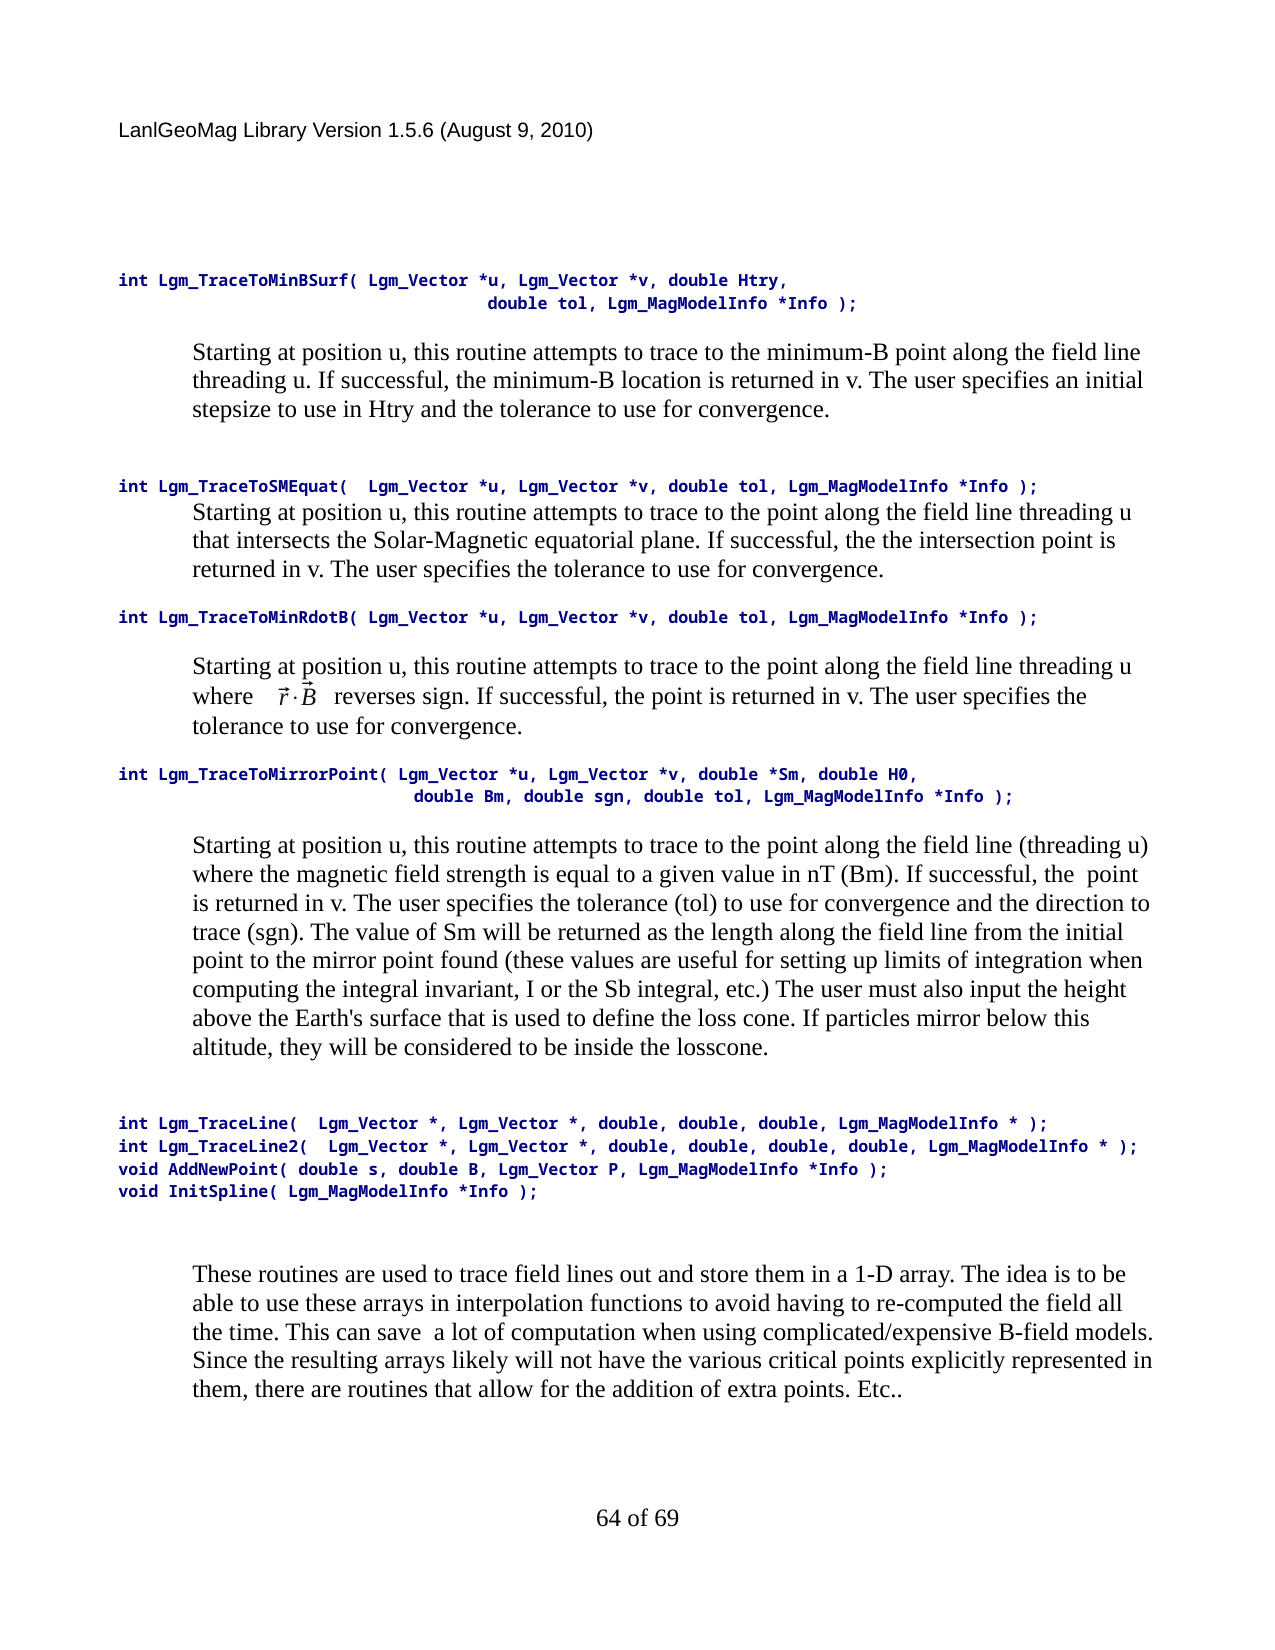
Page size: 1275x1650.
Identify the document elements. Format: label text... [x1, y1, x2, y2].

text double tol, Lgm_MagModelInfo *Info ); [118, 291, 1157, 314]
text double Bm, double sgn, double tol, Lgm_MagModelInfo *Info ); [118, 785, 1157, 808]
text int Lgm_TraceToMirrorPoint( Lgm_Vector *u, Lgm_Vector *v, double *Sm, double H0, [118, 762, 1157, 785]
text int Lgm_TraceLine( Lgm_Vector *, Lgm_Vector *, double, double, double, Lgm_MagModelInfo * ); [118, 1112, 1157, 1134]
text Starting at position u, this routine attempts to trace to the point along the field line threading u where reverses sign. If successful, the point is returned in v. The user specifies the tolerance to use for convergence. [192, 651, 1157, 739]
text int Lgm_TraceToSMEquat( Lgm_Vector *u, Lgm_Vector *v, double tol, Lgm_MagModelInfo *Info ); [118, 474, 1157, 497]
text Starting at position u, this routine attempts to trace to the point along the field line (threading u) where the magnetic field strength is equal to a given value in nT (Bm). If successful, the point is returned in v. The user specifies the tolerance (tol) to use for convergence and the direction to trace (sgn). The value of Sm will be returned as the length along the field line from the initial point to the mirror point found (these values are useful for setting up limits of integration when computing the integral invariant, I or the Sb integral, etc.) The user must also input the height above the Earth's surface that is used to define the loss cone. If particles mirror below this altitude, they will be considered to be inside the losscone. [192, 830, 1157, 1060]
text void AddNewPoint( double s, double B, Lgm_Vector P, Lgm_MagModelInfo *Info ); [118, 1157, 1157, 1180]
text These routines are used to trace field lines out and store them in a 1-D array. The idea is to be able to use these arrays in interpolation functions to avoid having to re-computed the field all the time. This can save a lot of computation when using complicated/expensive B-field models. Since the resulting arrays likely will not have the various critical points explicitly represented in them, there are routines that allow for the addition of extra points. Etc.. [192, 1259, 1157, 1403]
text int Lgm_TraceLine2( Lgm_Vector *, Lgm_Vector *, double, double, double, double, Lgm_MagModelInfo * ); [118, 1134, 1157, 1157]
text void InitSpline( Lgm_MagModelInfo *Info ); [118, 1180, 1157, 1203]
text Starting at position u, this routine attempts to trace to the point along the field line threading u that intersects the Solar-Magnetic equatorial plane. If successful, the the intersection point is returned in v. The user specifies the tolerance to use for convergence. [192, 497, 1157, 583]
text int Lgm_TraceToMinBSurf( Lgm_Vector *u, Lgm_Vector *v, double Htry, [118, 269, 1157, 291]
text Starting at position u, this routine attempts to trace to the minimum-B point along the field line threading u. If successful, the minimum-B location is returned in v. The user specifies an initial stepsize to use in Htry and the tolerance to use for convergence. [192, 337, 1157, 423]
text int Lgm_TraceToMinRdotB( Lgm_Vector *u, Lgm_Vector *v, double tol, Lgm_MagModelInfo *Info ); [118, 606, 1157, 628]
